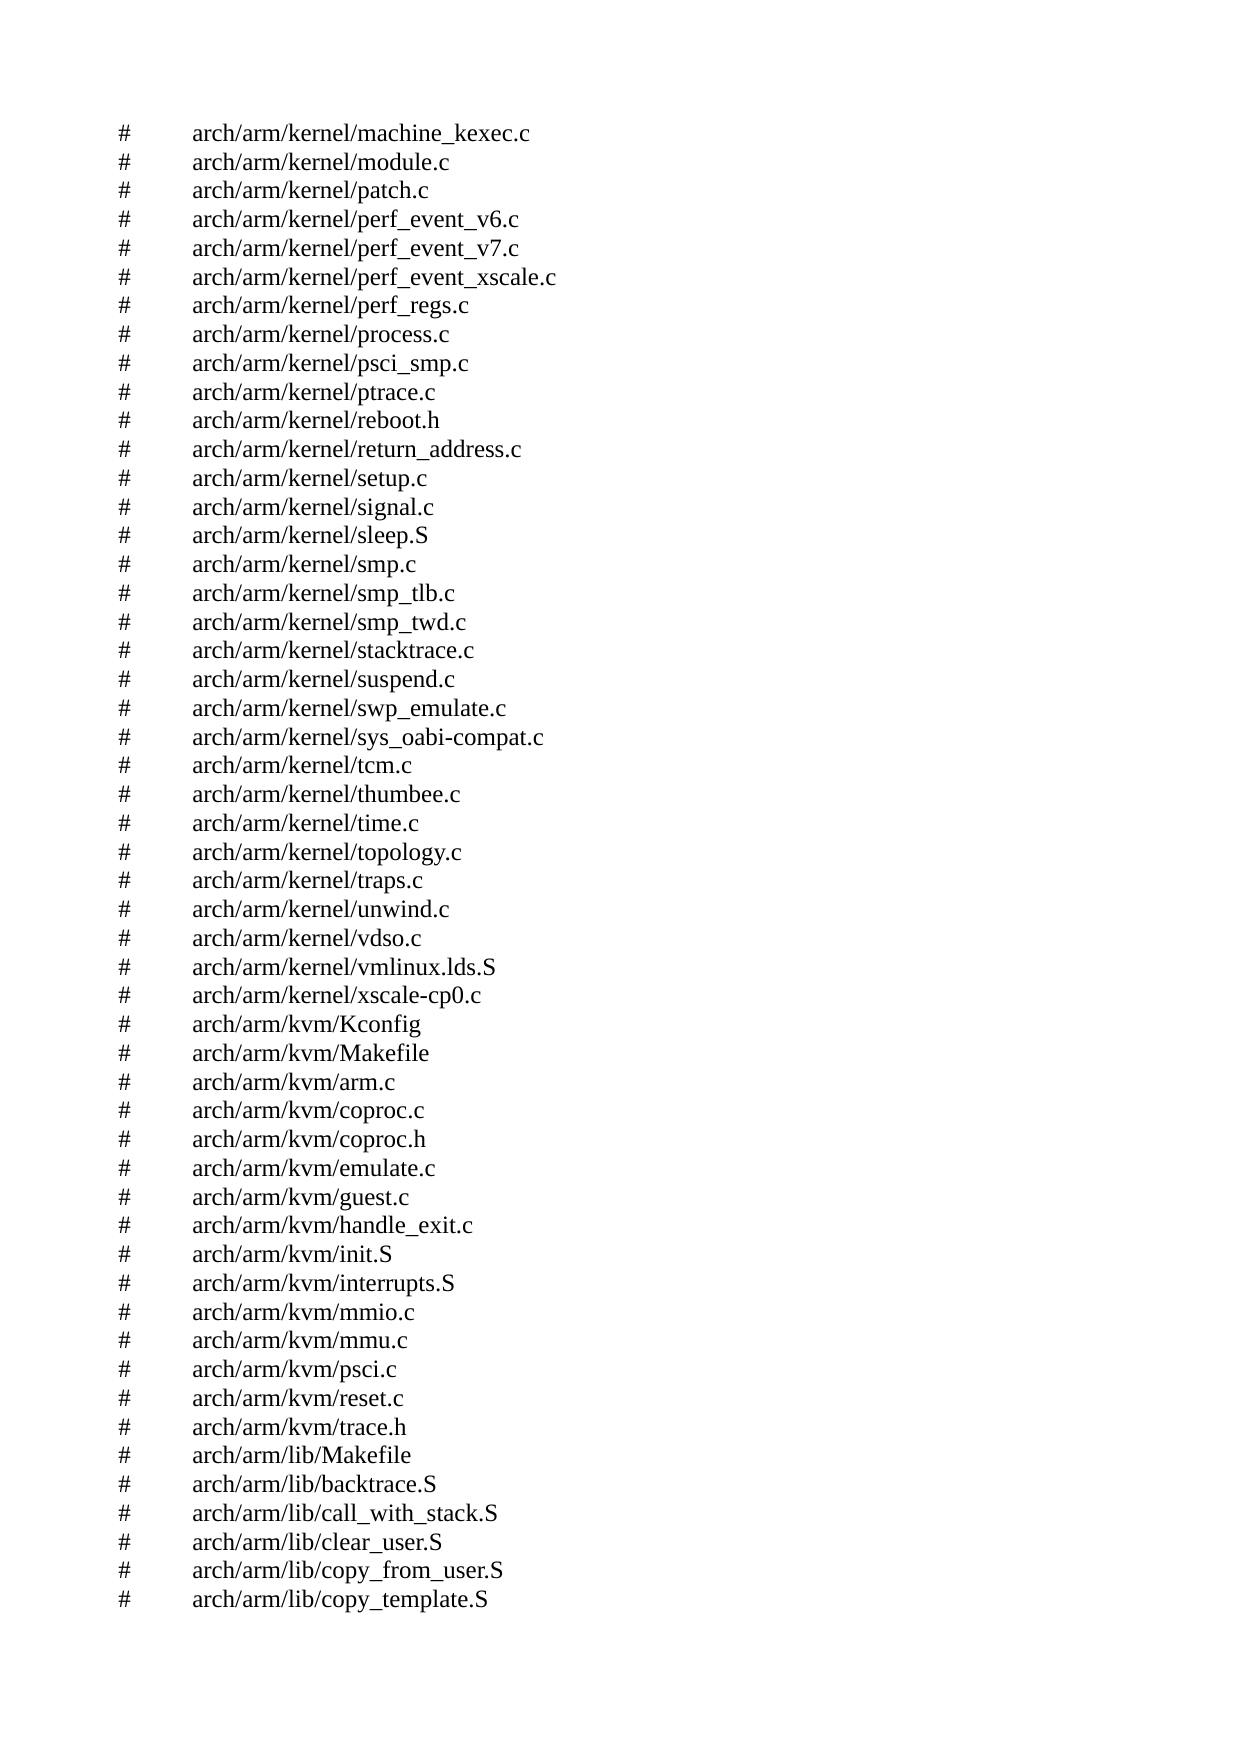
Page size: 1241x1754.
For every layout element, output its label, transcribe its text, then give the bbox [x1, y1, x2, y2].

text # arch/arm/kernel/perf_event_xscale.c [118, 262, 1122, 291]
text # arch/arm/kernel/swp_emulate.c [118, 693, 1122, 722]
text # arch/arm/kvm/arm.c [118, 1067, 1122, 1096]
text # arch/arm/kernel/signal.c [118, 492, 1122, 521]
text # arch/arm/kernel/ptrace.c [118, 377, 1122, 406]
text # arch/arm/kernel/topology.c [118, 837, 1122, 866]
text # arch/arm/kernel/psci_smp.c [118, 348, 1122, 377]
text # arch/arm/lib/clear_user.S [118, 1527, 1122, 1556]
text # arch/arm/kvm/Kconfig [118, 1009, 1122, 1038]
text # arch/arm/kvm/guest.c [118, 1182, 1122, 1211]
text # arch/arm/kvm/coproc.h [118, 1124, 1122, 1153]
text # arch/arm/kernel/suspend.c [118, 664, 1122, 693]
text # arch/arm/kvm/mmu.c [118, 1326, 1122, 1354]
text # arch/arm/kvm/reset.c [118, 1383, 1122, 1412]
text # arch/arm/kernel/vdso.c [118, 923, 1122, 952]
text # arch/arm/kernel/smp_tlb.c [118, 578, 1122, 607]
text # arch/arm/kernel/sleep.S [118, 521, 1122, 549]
text # arch/arm/lib/backtrace.S [118, 1469, 1122, 1498]
text # arch/arm/kernel/module.c [118, 147, 1122, 176]
text # arch/arm/kernel/smp.c [118, 549, 1122, 578]
text # arch/arm/kernel/stacktrace.c [118, 636, 1122, 664]
text # arch/arm/kernel/perf_event_v6.c [118, 204, 1122, 233]
text # arch/arm/kernel/perf_event_v7.c [118, 233, 1122, 262]
text # arch/arm/kvm/Makefile [118, 1038, 1122, 1067]
text # arch/arm/kvm/init.S [118, 1239, 1122, 1268]
text # arch/arm/lib/copy_from_user.S [118, 1556, 1122, 1584]
text # arch/arm/kernel/unwind.c [118, 894, 1122, 923]
text # arch/arm/kernel/time.c [118, 808, 1122, 837]
text # arch/arm/lib/call_with_stack.S [118, 1498, 1122, 1527]
text # arch/arm/lib/copy_template.S [118, 1584, 1122, 1613]
text # arch/arm/kvm/mmio.c [118, 1297, 1122, 1326]
text # arch/arm/kernel/sys_oabi-compat.c [118, 722, 1122, 751]
text # arch/arm/kernel/patch.c [118, 176, 1122, 204]
text # arch/arm/kernel/smp_twd.c [118, 607, 1122, 636]
text # arch/arm/kvm/handle_exit.c [118, 1211, 1122, 1239]
text # arch/arm/kernel/perf_regs.c [118, 291, 1122, 319]
text # arch/arm/kernel/setup.c [118, 463, 1122, 492]
text # arch/arm/kvm/interrupts.S [118, 1268, 1122, 1297]
text # arch/arm/kernel/traps.c [118, 866, 1122, 894]
text # arch/arm/lib/Makefile [118, 1441, 1122, 1469]
text # arch/arm/kernel/reboot.h [118, 406, 1122, 434]
text # arch/arm/kvm/psci.c [118, 1354, 1122, 1383]
text # arch/arm/kernel/thumbee.c [118, 779, 1122, 808]
text # arch/arm/kvm/trace.h [118, 1412, 1122, 1441]
text # arch/arm/kernel/vmlinux.lds.S [118, 952, 1122, 981]
text # arch/arm/kvm/emulate.c [118, 1153, 1122, 1182]
text # arch/arm/kernel/process.c [118, 319, 1122, 348]
text # arch/arm/kernel/machine_kexec.c [118, 118, 1122, 147]
text # arch/arm/kvm/coproc.c [118, 1096, 1122, 1124]
text # arch/arm/kernel/return_address.c [118, 434, 1122, 463]
text # arch/arm/kernel/xscale-cp0.c [118, 981, 1122, 1009]
text # arch/arm/kernel/tcm.c [118, 751, 1122, 779]
